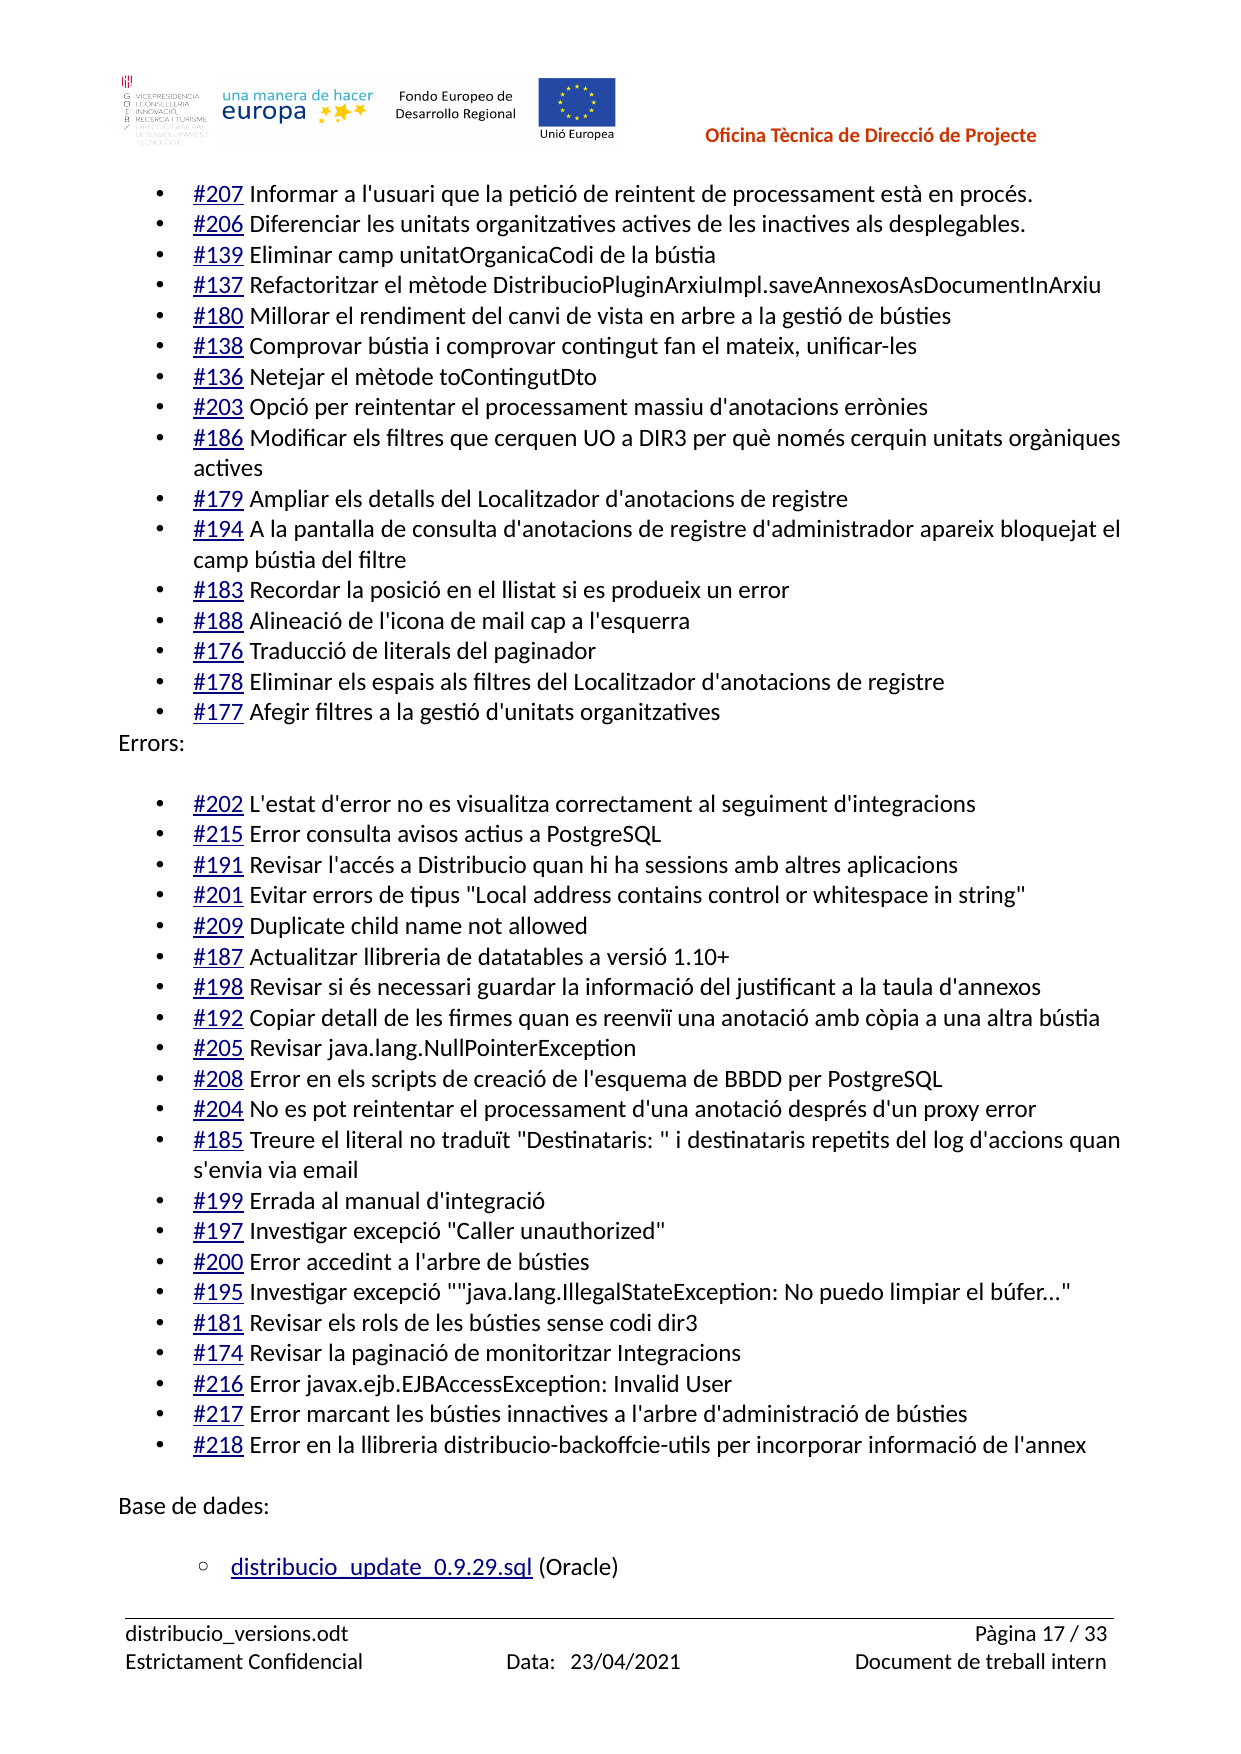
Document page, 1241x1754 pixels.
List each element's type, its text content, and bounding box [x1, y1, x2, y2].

list #176 Traducció de literals del paginador [156, 636, 1122, 666]
list #188 Alineació de l'icona de mail cap a l'esquerra [156, 605, 1122, 636]
list #200 Error accedint a l'arbre de bústies [156, 1246, 1122, 1276]
list #194 A la pantalla de consulta d'anotacions de registre d'administrador apareix bloquejat el camp bústia del filtre [156, 513, 1122, 574]
list #138 Comprovar bústia i comprovar contingut fan el mateix, unificar-les [156, 330, 1122, 361]
list #183 Recordar la posició en el llistat si es produeix un error [156, 574, 1122, 605]
list #209 Duplicate child name not allowed [156, 910, 1122, 941]
list #177 Afegir filtres a la gestió d'unitats organitzatives [156, 697, 1122, 727]
list #216 Error javax.ejb.EJBAccessException: Invalid User [156, 1368, 1122, 1398]
list #207 Informar a l'usuari que la petició de reintent de processament està en procés. [156, 178, 1122, 208]
list #136 Netejar el mètode toContingutDto [156, 361, 1122, 391]
list #186 Modificar els filtres que cerquen UO a DIR3 per què només cerquin unitats orgàniques actives [156, 422, 1122, 483]
list #203 Opció per reintentar el processament massiu d'anotacions errònies [156, 391, 1122, 422]
list #185 Treure el literal no traduït "Destinataris: " i destinataris repetits del log d'accions quan s'envia via email [156, 1124, 1122, 1185]
list #181 Revisar els rols de les bústies sense codi dir3 [156, 1307, 1122, 1337]
picture [118, 73, 213, 147]
text Errors: [118, 727, 1122, 758]
list #195 Investigar excepció ""java.lang.IllegalStateException: No puedo limpiar el búfer..." [156, 1276, 1122, 1307]
list #206 Diferenciar les unitats organitzatives actives de les inactives als desplegables. [156, 208, 1122, 239]
list #218 Error en la llibreria distribucio-backoffcie-utils per incorporar informació de l'annex [156, 1429, 1122, 1459]
picture [219, 73, 621, 147]
list #199 Errada al manual d'integració [156, 1185, 1122, 1215]
list #139 Eliminar camp unitatOrganicaCodi de la bústia [156, 239, 1122, 269]
list #187 Actualitzar llibreria de datatables a versió 1.10+ [156, 941, 1122, 971]
list #215 Error consulta avisos actius a PostgreSQL [156, 819, 1122, 849]
list #179 Ampliar els detalls del Localitzador d'anotacions de registre [156, 483, 1122, 513]
list #217 Error marcant les bústies innactives a l'arbre d'administració de bústies [156, 1398, 1122, 1429]
list #137 Refactoritzar el mètode DistribucioPluginArxiuImpl.saveAnnexosAsDocumentInArxiu [156, 269, 1122, 300]
list #208 Error en els scripts de creació de l'esquema de BBDD per PostgreSQL [156, 1063, 1122, 1093]
list #191 Revisar l'accés a Distribucio quan hi ha sessions amb altres aplicacions [156, 849, 1122, 880]
list distribucio_update_0.9.29.sql (Oracle) [193, 1551, 1122, 1582]
list #180 Millorar el rendiment del canvi de vista en arbre a la gestió de bústies [156, 300, 1122, 330]
text Base de dades: [118, 1490, 1122, 1521]
list #197 Investigar excepció "Caller unauthorized" [156, 1215, 1122, 1246]
list #192 Copiar detall de les firmes quan es reenviï una anotació amb còpia a una altra bústia [156, 1002, 1122, 1032]
list #205 Revisar java.lang.NullPointerException [156, 1032, 1122, 1063]
list #202 L'estat d'error no es visualitza correctament al seguiment d'integracions [156, 788, 1122, 819]
list #201 Evitar errors de tipus "Local address contains control or whitespace in string" [156, 880, 1122, 910]
list #198 Revisar si és necessari guardar la informació del justificant a la taula d'annexos [156, 971, 1122, 1002]
list #174 Revisar la paginació de monitoritzar Integracions [156, 1337, 1122, 1368]
list #204 No es pot reintentar el processament d'una anotació després d'un proxy error [156, 1093, 1122, 1124]
list #178 Eliminar els espais als filtres del Localitzador d'anotacions de registre [156, 666, 1122, 697]
